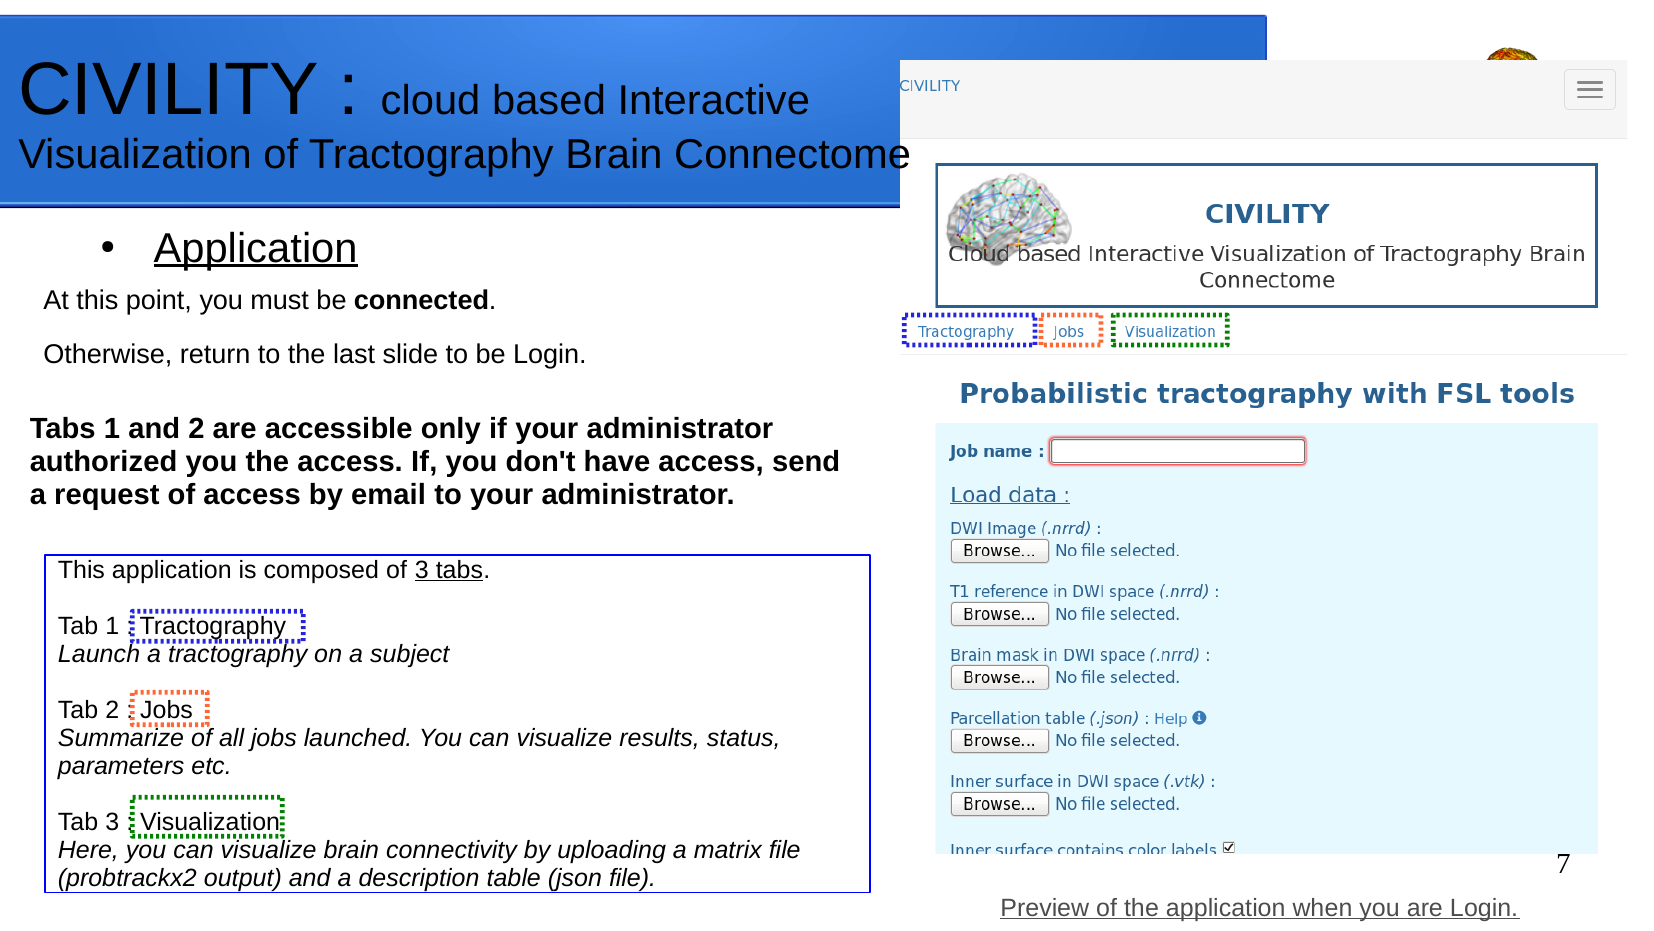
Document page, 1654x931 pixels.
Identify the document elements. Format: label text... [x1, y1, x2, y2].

text_box Preview of the application when you are Login. [960, 870, 1561, 931]
text_box This application is composed of 3 tabs. Tab 1 : Tractography Launch a tractography on a subject Tab 2 : Jobs Summarize of all jobs launched. You can visualize results, status, parameters etc. Tab 3 : Visualization Here, you can visualize brain connectivity by uploading a matrix file (probtrackx2 output) and a description table (json file). [45, 555, 871, 893]
picture [0, 13, 1628, 854]
title CIVILITY : cloud based Interactive Visualization of Tractography Brain Connectome [18, 35, 961, 189]
list Application [82, 224, 900, 764]
text_box At this point, you must be connected. Otherwise, return to the last slide to be Login. [0, 285, 781, 377]
text_box Tabs 1 and 2 are accessible only if your administrator authorized you the access. If, you don't have access, send a request of access by email to your administrator. [15, 405, 871, 518]
